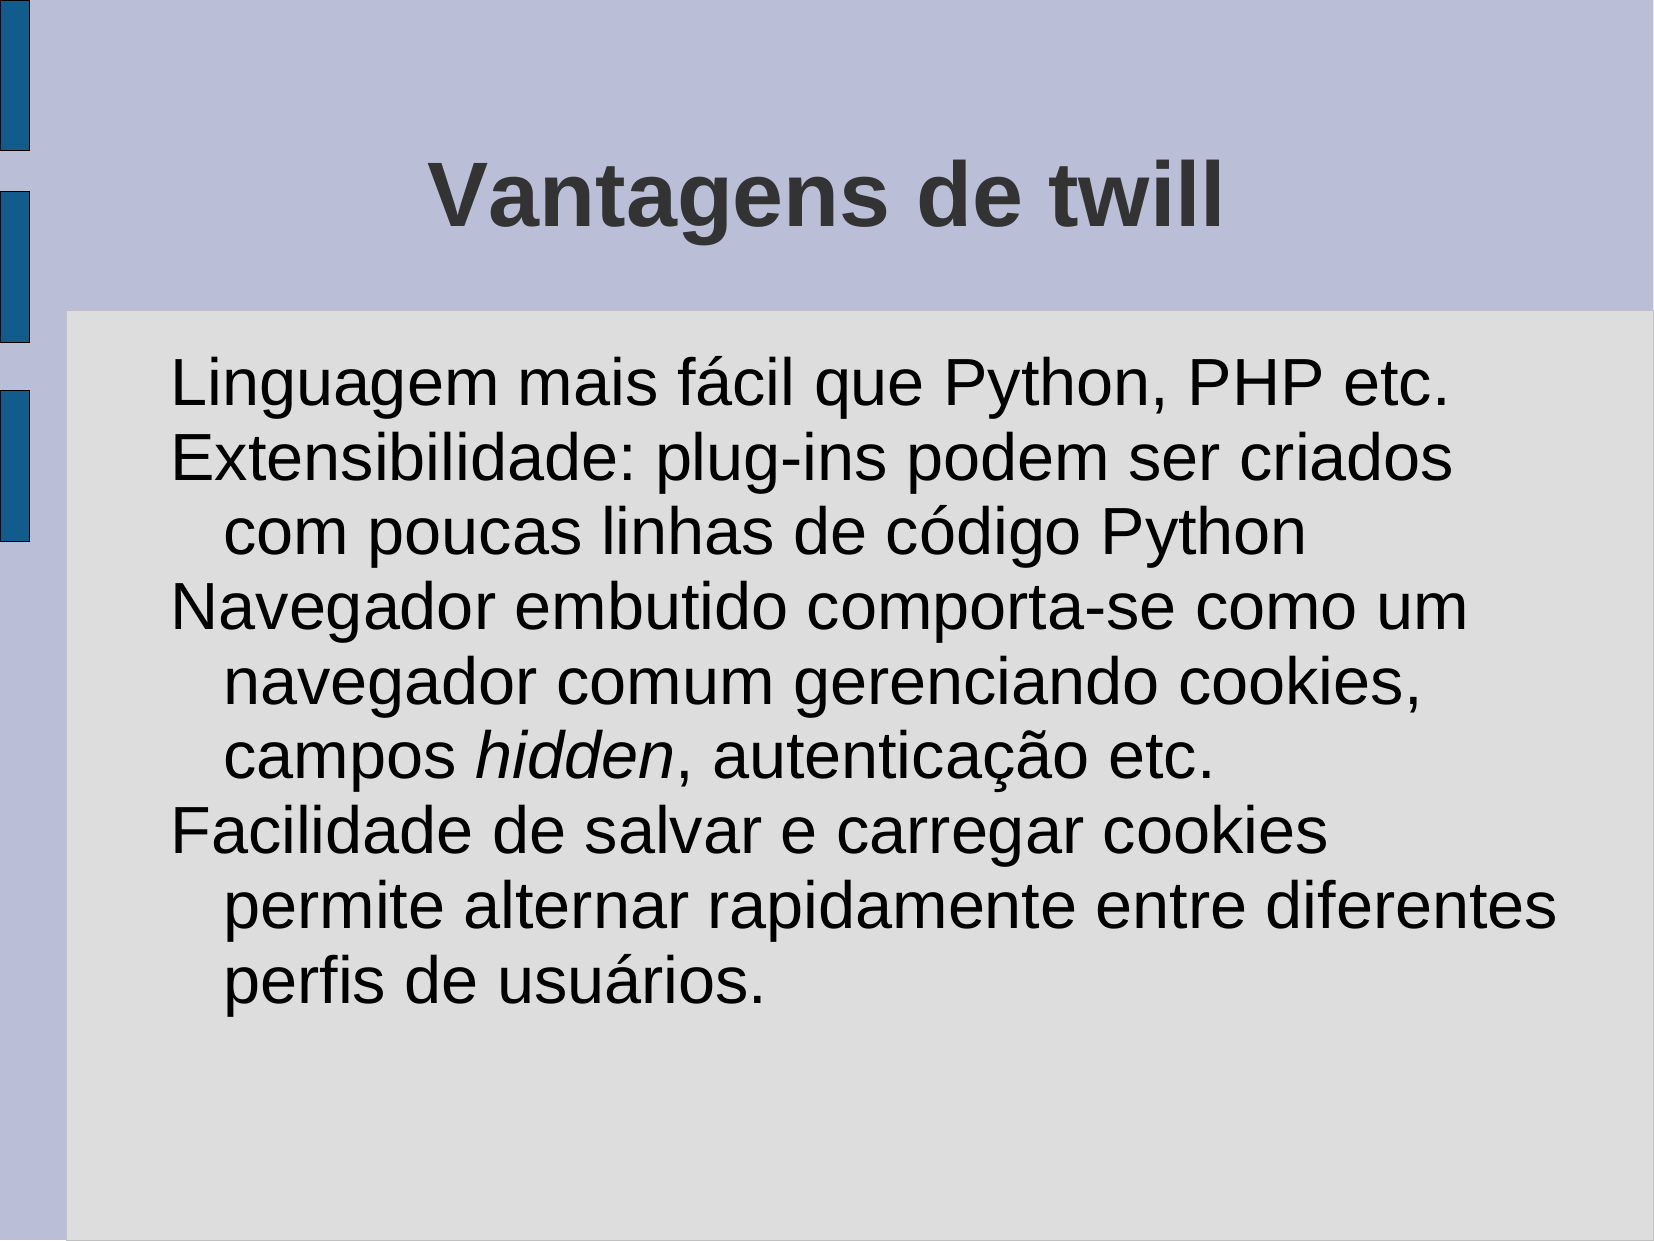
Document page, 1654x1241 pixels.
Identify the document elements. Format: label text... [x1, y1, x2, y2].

title Vantagens de twill [121, 91, 1534, 299]
list Linguagem mais fácil que Python, PHP etc. Extensibilidade: plug-ins podem ser criados com poucas linhas de código Python Navegador embutido comporta-se como um navegador comum gerenciando cookies, campos hidden, autenticação etc. Facilidade de salvar e carregar cookies permite alternar rapidamente entre diferentes perfis de usuários. [152, 344, 1576, 1127]
